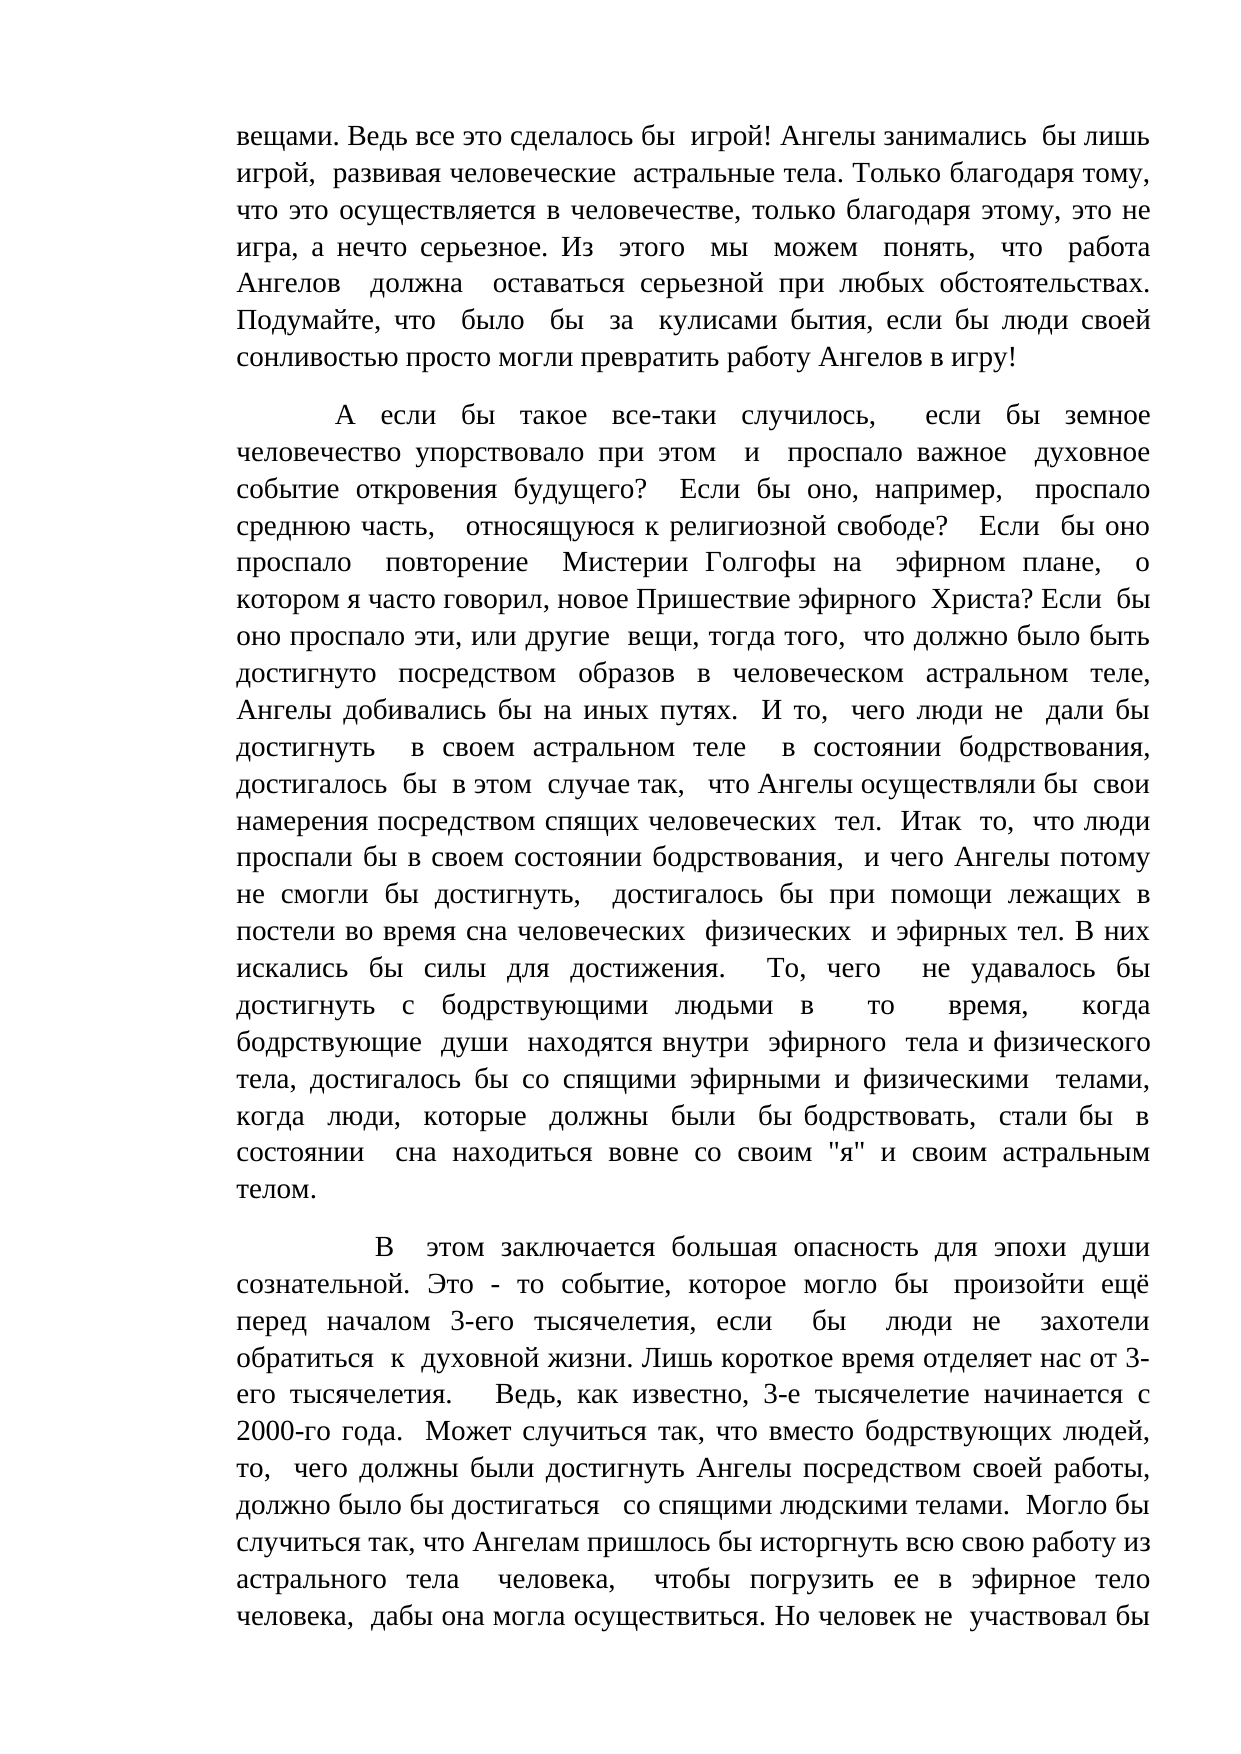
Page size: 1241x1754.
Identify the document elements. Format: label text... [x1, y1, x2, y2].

text вещами. Ведь все это сделалось бы игрой! Ангелы занимались бы лишь игрой, развивая человеческие астральные тела. Только благодаря тому, что это осуществляется в человечестве, только благодаря этому, это не игра, а нечто серьезное. Из этого мы можем понять, что работа Ангелов должна оставаться серьезной при любых обстоятельствах. Подумайте, что было бы за кулисами бытия, если бы люди своей сонливостью просто могли превратить работу Ангелов в игру! [236, 118, 1152, 373]
text В этом заключается большая опасность для эпохи души сознательной. Это - то событие, которое могло бы произойти ещё перед началом 3-его тысячелетия, если бы люди не захотели обратиться к духовной жизни. Лишь короткое время отделяет нас от 3-его тысячелетия. Ведь, как известно, 3-е тысячелетие начинается с 2000-го года. Может случиться так, что вместо бодрствующих людей, то, чего должны были достигнуть Ангелы посредством своей работы, должно было бы достигаться со спящими людскими телами. Могло бы случиться так, что Ангелам пришлось бы исторгнуть всю свою работу из астрального тела человека, чтобы погрузить ее в эфирное тело человека, дабы она могла осуществиться. Но человек не участвовал бы [236, 1229, 1152, 1631]
text А если бы такое все-таки случилось, если бы земное человечество упорствовало при этом и проспало важное духовное событие откровения будущего? Если бы оно, например, проспало среднюю часть, относящуюся к религиозной свободе? Если бы оно проспало повторение Мистерии Голгофы на эфирном плане, о котором я часто говорил, новое Пришествие эфирного Христа? Если бы оно проспало эти, или другие вещи, тогда того, что должно было быть достигнуто посредством образов в человеческом астральном теле, Ангелы добивались бы на иных путях. И то, чего люди не дали бы достигнуть в своем астральном теле в состоянии бодрствования, достигалось бы в этом случае так, что Ангелы осуществляли бы свои намерения посредством спящих человеческих тел. Итак то, что люди проспали бы в своем состоянии бодрствования, и чего Ангелы потому не смогли бы достигнуть, достигалось бы при помощи лежащих в постели во время сна человеческих физических и эфирных тел. В них искались бы силы для достижения. То, чего не удавалось бы достигнуть с бодрствующими людьми в то время, когда бодрствующие души находятся внутри эфирного тела и физического тела, достигалось бы со спящими эфирными и физическими телами, когда люди, которые должны были бы бодрствовать, стали бы в состоянии сна находиться вовне со своим "я" и своим астральным телом. [236, 397, 1152, 1205]
